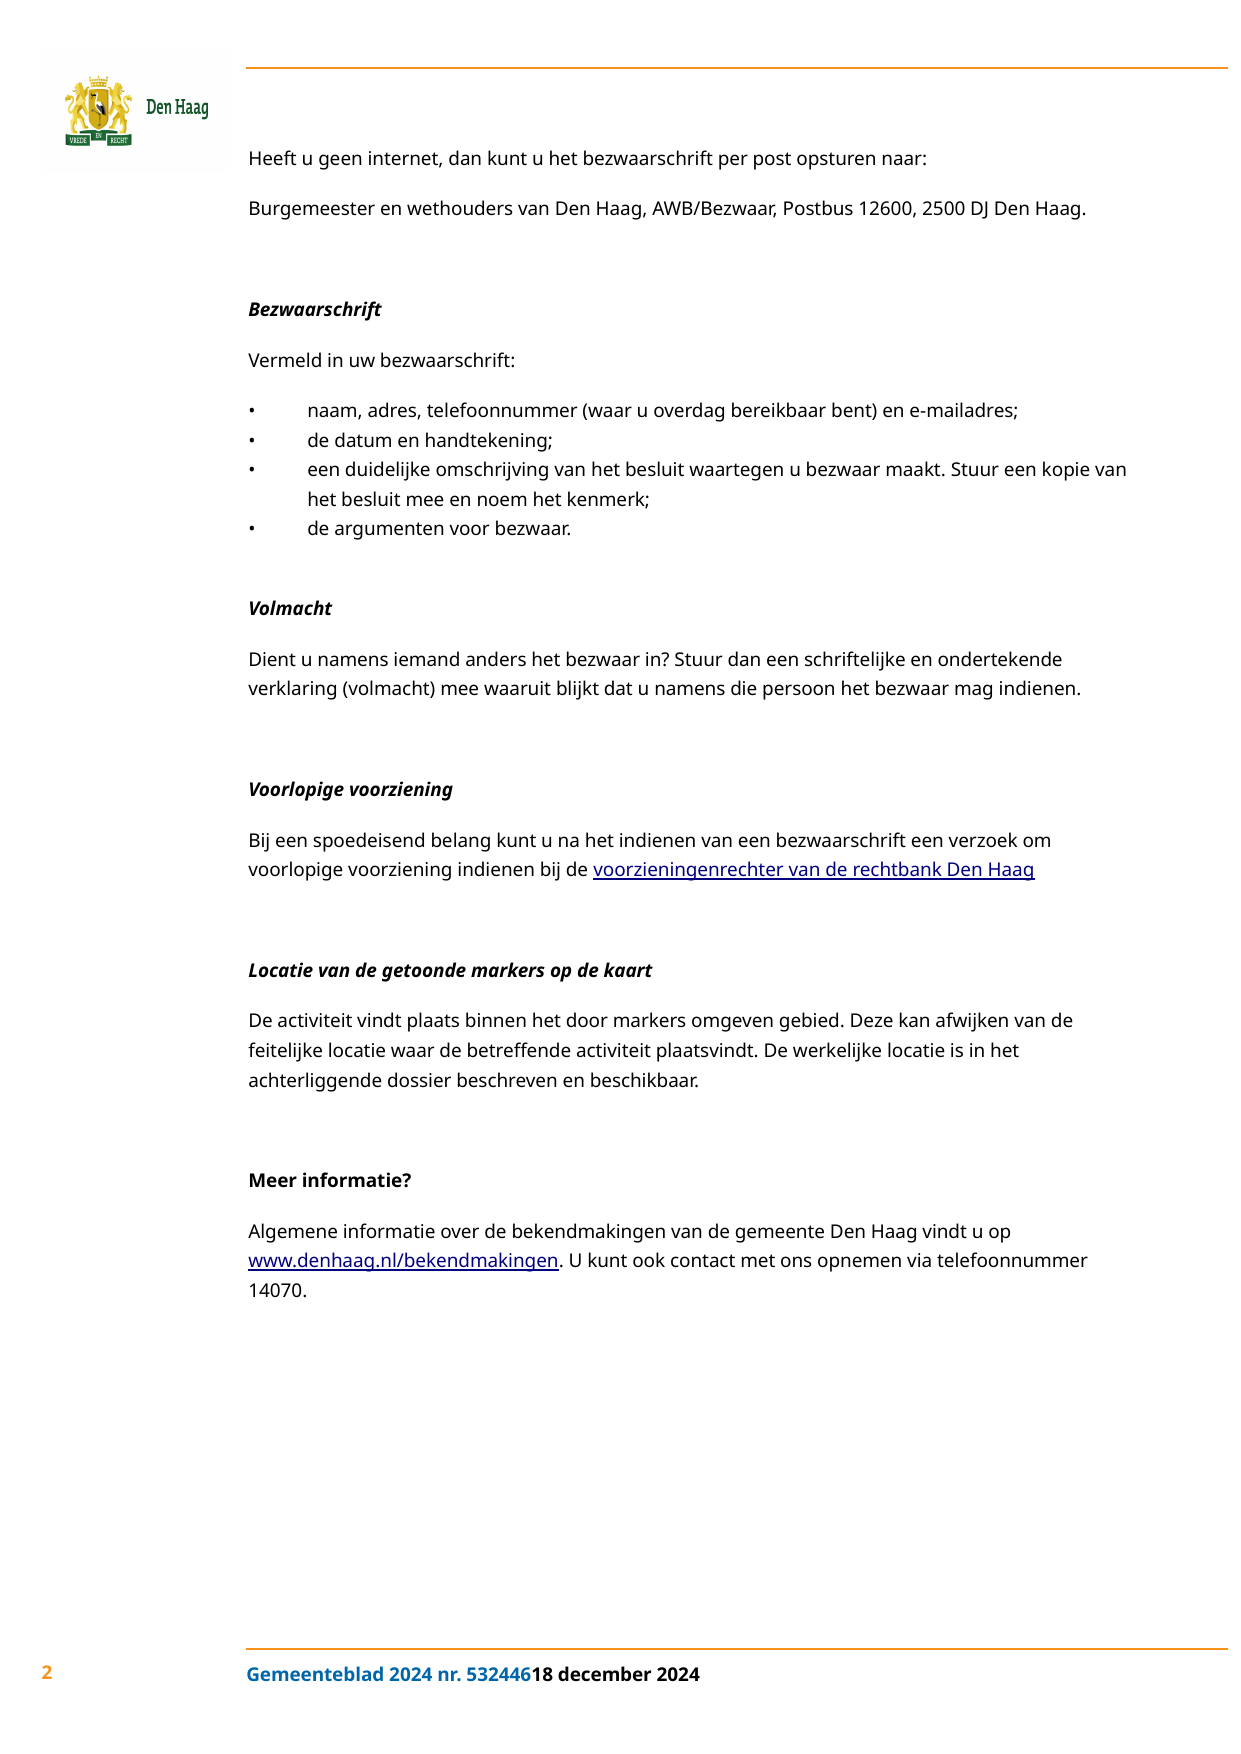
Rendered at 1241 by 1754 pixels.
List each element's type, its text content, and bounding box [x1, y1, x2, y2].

picture [41, 47, 231, 172]
text Dient u namens iemand anders het bezwaar in? Stuur dan een schriftelijke en ondertekende verklaring (volmacht) mee waaruit blijkt dat u namens die persoon het bezwaar mag indienen. [248, 646, 1152, 701]
text De activiteit vindt plaats binnen het door markers omgeven gebied. Deze kan afwijken van de feitelijke locatie waar de betreffende activiteit plaatsvindt. De werkelijke locatie is in het achterliggende dossier beschreven en beschikbaar. [248, 1008, 1152, 1093]
text Heeft u geen internet, dan kunt u het bezwaarschrift per post opsturen naar: [248, 145, 1152, 171]
text Bezwaarschrift [248, 296, 1152, 322]
text Meer informatie? [248, 1168, 1152, 1193]
text Burgemeester en wethouders van Den Haag, AWB/Bezwaar, Postbus 12600, 2500 DJ Den Haag. [248, 196, 1152, 221]
list een duidelijke omschrijving van het besluit waartegen u bezwaar maakt. Stuur een kopie van het besluit mee en noem het kenmerk; [248, 456, 1152, 512]
text Algemene informatie over de bekendmakingen van de gemeente Den Haag vindt u op www.denhaag.nl/bekendmakingen. U kunt ook contact met ons opnemen via telefoonnummer 14070. [248, 1218, 1152, 1303]
text Vermeld in uw bezwaarschrift: [248, 347, 1152, 373]
list naam, adres, telefoonnummer (waar u overdag bereikbaar bent) en e-mailadres; [248, 397, 1152, 423]
list de argumenten voor bezwaar. [248, 516, 1152, 541]
text Voorlopige voorziening [248, 776, 1152, 802]
text Volmacht [248, 596, 1152, 621]
list de datum en handtekening; [248, 427, 1152, 453]
text Locatie van de getoonde markers op de kaart [248, 957, 1152, 983]
text Bij een spoedeisend belang kunt u na het indienen van een bezwaarschrift een verzoek om voorlopige voorziening indienen bij de voorzieningenrechter van de rechtbank Den Haag [248, 827, 1152, 882]
